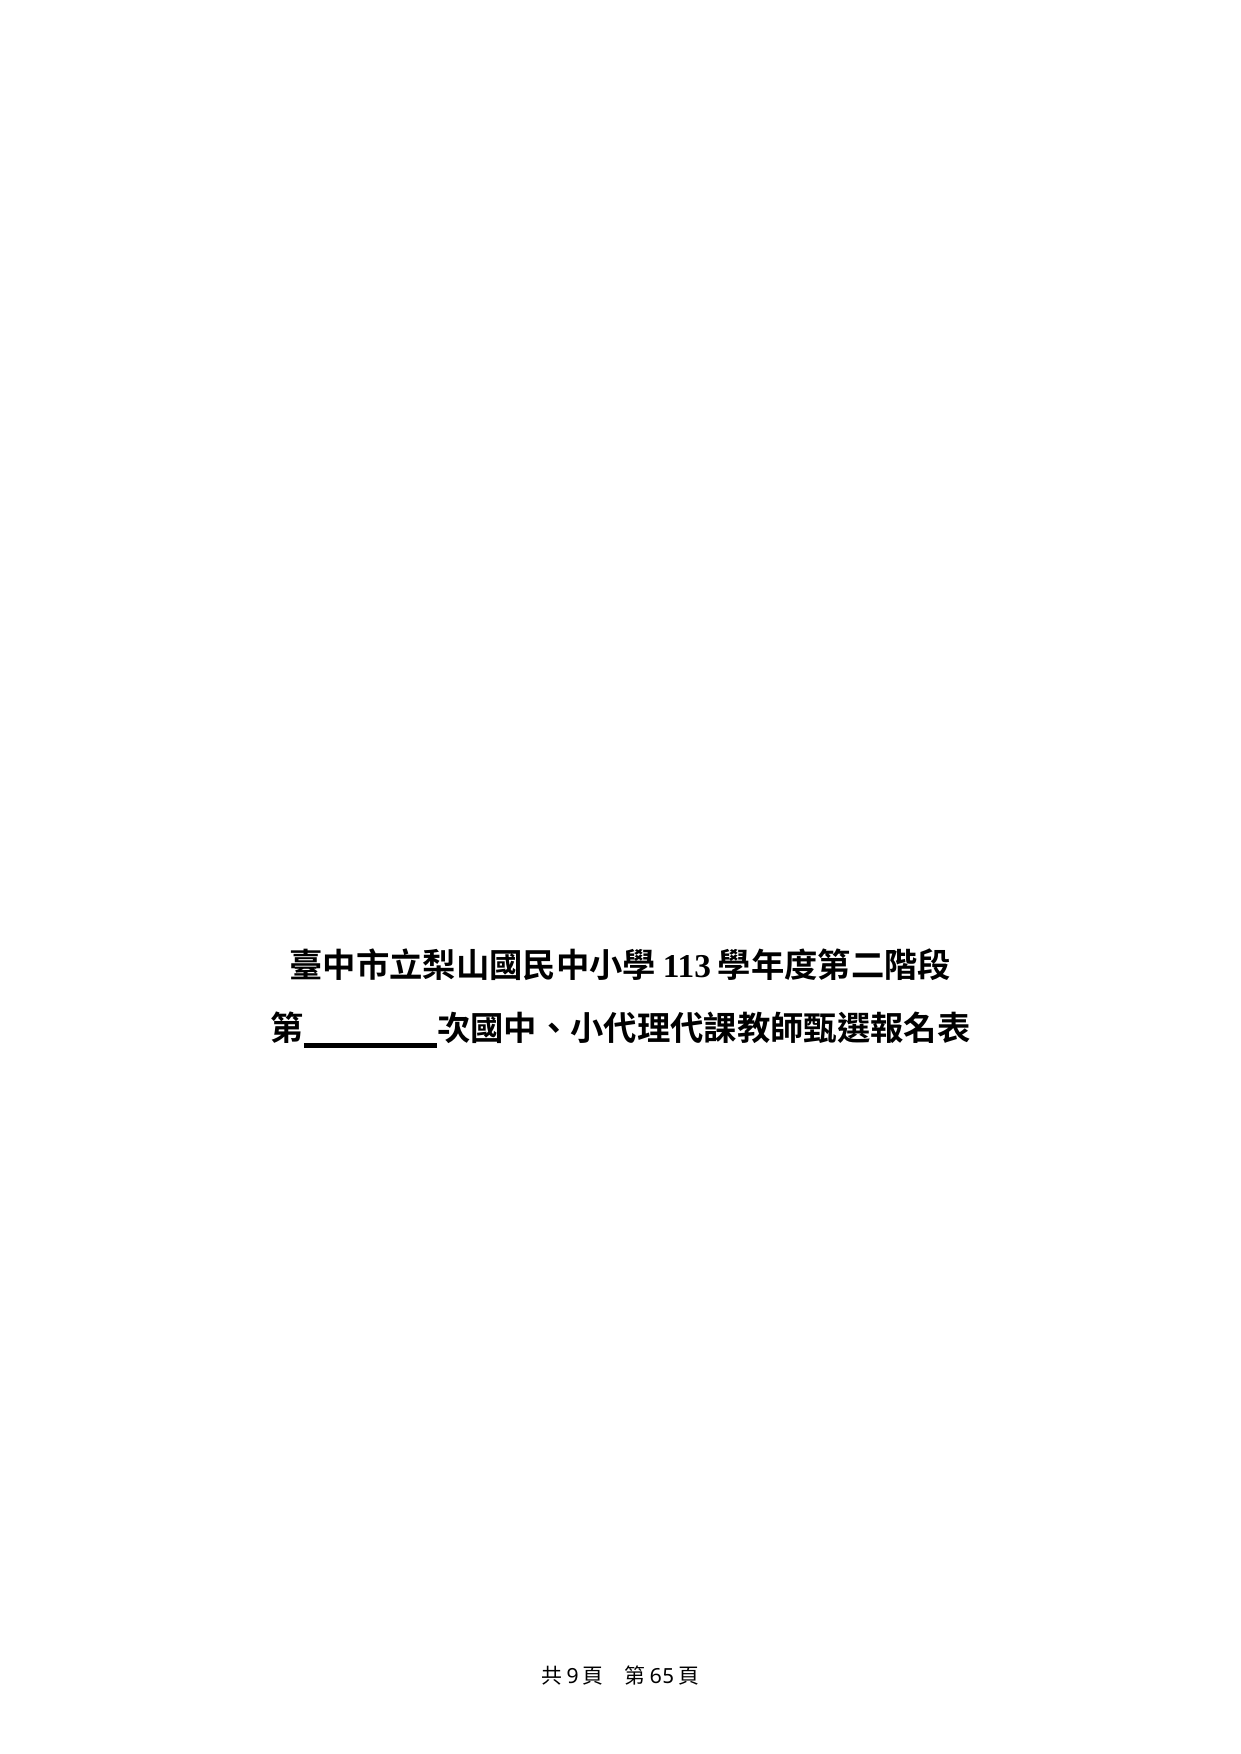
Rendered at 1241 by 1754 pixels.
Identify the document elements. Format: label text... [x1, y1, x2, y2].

text 第 次國中、小代理代課教師甄選報名表 [118, 984, 1122, 1047]
text 臺中市立梨山國民中小學113學年度第二階段 [118, 922, 1122, 984]
